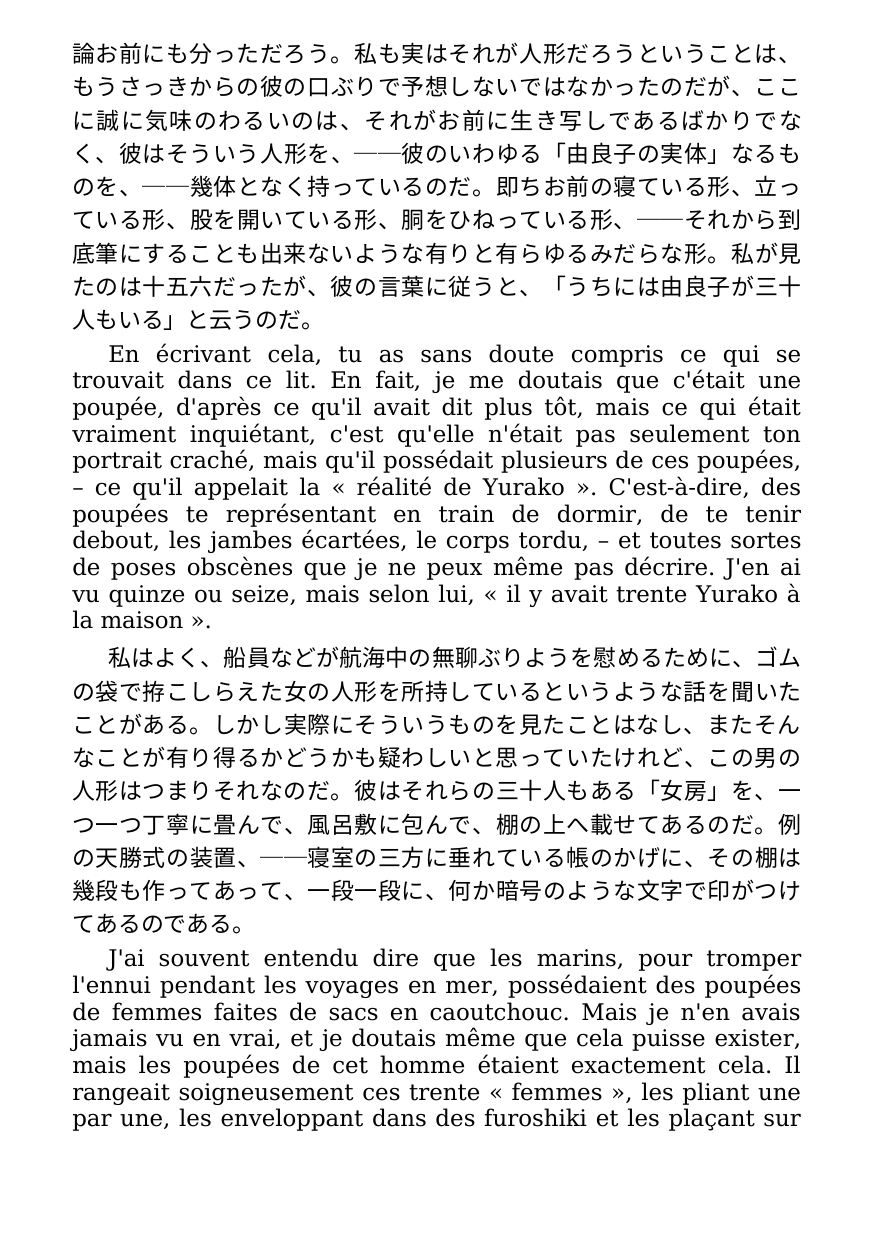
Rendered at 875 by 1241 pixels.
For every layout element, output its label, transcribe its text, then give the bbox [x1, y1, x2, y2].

text 私はよく、船員などが航海中の無聊ぶりようを慰めるために、ゴムの袋で拵こしらえた女の人形を所持しているというような話を聞いたことがある。しかし実際にそういうものを見たことはなし、またそんなことが有り得るかどうかも疑わしいと思っていたけれど、この男の人形はつまりそれなのだ。彼はそれらの三十人もある「女房」を、一つ一つ丁寧に畳んで、風呂敷に包んで、棚の上へ載せてあるのだ。例の天勝式の装置、──寝室の三方に垂れている帳のかげに、その棚は幾段も作ってあって、一段一段に、何か暗号のような文字で印がつけてあるのである。 [72, 640, 802, 939]
text 論お前にも分っただろう。私も実はそれが人形だろうということは、もうさっきからの彼の口ぶりで予想しないではなかったのだが、ここに誠に気味のわるいのは、それがお前に生き写しであるばかりでなく、彼はそういう人形を、──彼のいわゆる「由良子の実体」なるものを、──幾体となく持っているのだ。即ちお前の寝ている形、立っている形、股を開いている形、胴をひねっている形、──それから到底筆にすることも出来ないような有りと有らゆるみだらな形。私が見たのは十五六だったが、彼の言葉に従うと、「うちには由良子が三十人もいる」と云うのだ。 [72, 36, 802, 335]
text J'ai souvent entendu dire que les marins, pour tromper l'ennui pendant les voyages en mer, possédaient des poupées de femmes faites de sacs en caoutchouc. Mais je n'en avais jamais vu en vrai, et je doutais même que cela puisse exister, mais les poupées de cet homme étaient exactement cela. Il rangeait soigneusement ces trente « femmes », les pliant une par une, les enveloppant dans des furoshiki et les plaçant sur [72, 945, 802, 1132]
text En écrivant cela, tu as sans doute compris ce qui se trouvait dans ce lit. En fait, je me doutais que c'était une poupée, d'après ce qu'il avait dit plus tôt, mais ce qui était vraiment inquiétant, c'est qu'elle n'était pas seulement ton portrait craché, mais qu'il possédait plusieurs de ces poupées, – ce qu'il appelait la « réalité de Yurako ». C'est-à-dire, des poupées te représentant en train de dormir, de te tenir debout, les jambes écartées, le corps tordu, – et toutes sortes de poses obscènes que je ne peux même pas décrire. J'en ai vu quinze ou seize, mais selon lui, « il y avait trente Yurako à la maison ». [72, 341, 802, 634]
